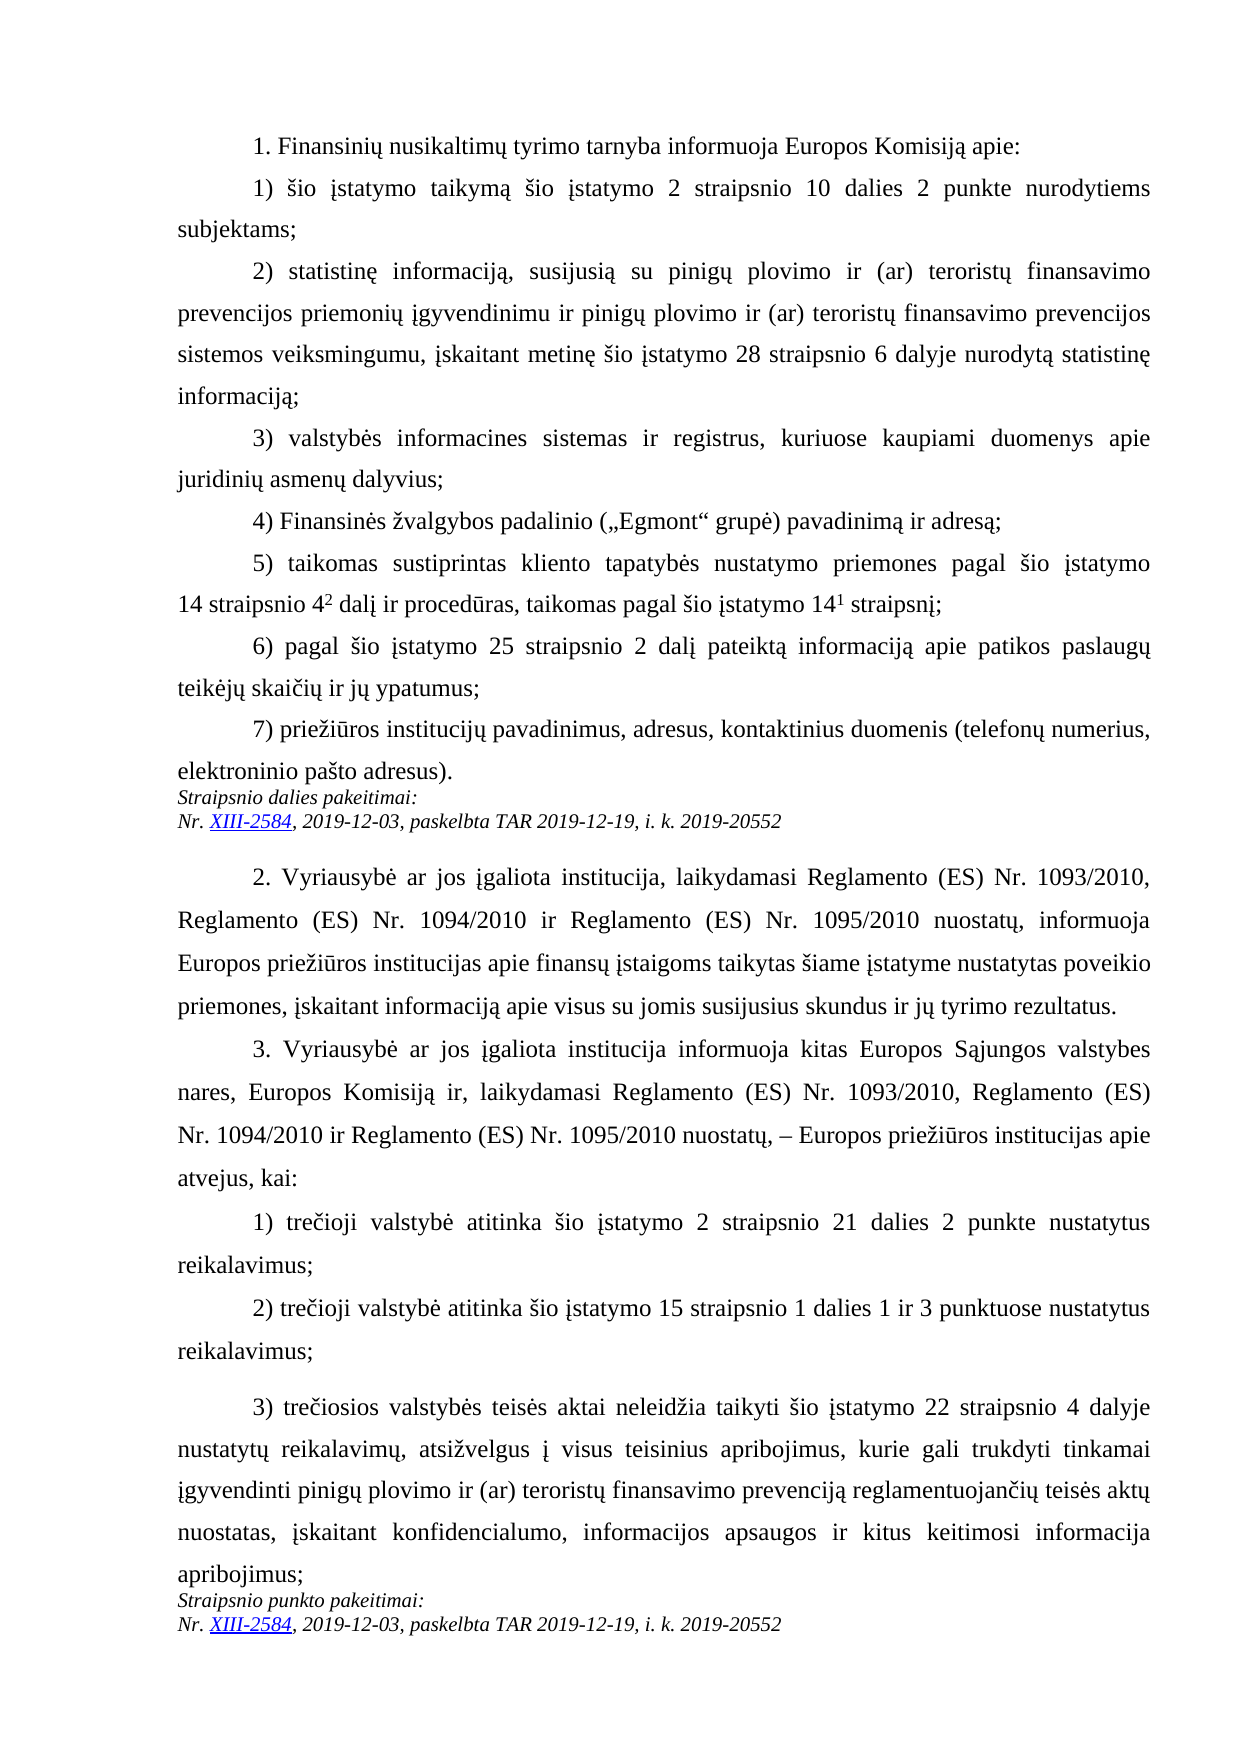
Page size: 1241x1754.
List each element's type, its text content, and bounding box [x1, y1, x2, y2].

text 6) pagal šio įstatymo 25 straipsnio 2 dalį pateiktą informaciją apie patikos paslaugų teikėjų skaičių ir jų ypatumus; [177, 618, 1152, 701]
text 5) taikomas sustiprintas kliento tapatybės nustatymo priemones pagal šio įstatymo 14 straipsnio 42 dalį ir procedūras, taikomas pagal šio įstatymo 141 straipsnį; [177, 535, 1152, 618]
text 3) trečiosios valstybės teisės aktai neleidžia taikyti šio įstatymo 22 straipsnio 4 dalyje nustatytų reikalavimų, atsižvelgus į visus teisinius apribojimus, kurie gali trukdyti tinkamai įgyvendinti pinigų plovimo ir (ar) teroristų finansavimo prevenciją reglamentuojančių teisės aktų nuostatas, įskaitant konfidencialumo, informacijos apsaugos ir kitus keitimosi informacija apribojimus; [177, 1379, 1152, 1587]
text 3) valstybės informacines sistemas ir registrus, kuriuose kaupiami duomenys apie juridinių asmenų dalyvius; [177, 410, 1152, 493]
text Nr. XIII-2584, 2019-12-03, paskelbta TAR 2019-12-19, i. k. 2019-20552 [177, 1612, 1152, 1636]
text 2) statistinę informaciją, susijusią su pinigų plovimo ir (ar) teroristų finansavimo prevencijos priemonių įgyvendinimu ir pinigų plovimo ir (ar) teroristų finansavimo prevencijos sistemos veiksmingumu, įskaitant metinę šio įstatymo 28 straipsnio 6 dalyje nurodytą statistinę informaciją; [177, 243, 1152, 410]
text 7) priežiūros institucijų pavadinimus, adresus, kontaktinius duomenis (telefonų numerius, elektroninio pašto adresus). [177, 701, 1152, 785]
text 1) trečioji valstybė atitinka šio įstatymo 2 straipsnio 21 dalies 2 punkte nustatytus reikalavimus; [177, 1207, 1152, 1278]
text 4) Finansinės žvalgybos padalinio („Egmont“ grupė) pavadinimą ir adresą; [177, 493, 1152, 535]
text Straipsnio dalies pakeitimai: [177, 785, 1152, 809]
text 2) trečioji valstybė atitinka šio įstatymo 15 straipsnio 1 dalies 1 ir 3 punktuose nustatytus reikalavimus; [177, 1293, 1152, 1365]
text Nr. XIII-2584, 2019-12-03, paskelbta TAR 2019-12-19, i. k. 2019-20552 [177, 809, 1152, 833]
text 1) šio įstatymo taikymą šio įstatymo 2 straipsnio 10 dalies 2 punkte nurodytiems subjektams; [177, 160, 1152, 243]
text 3. Vyriausybė ar jos įgaliota institucija informuoja kitas Europos Sąjungos valstybes nares, Europos Komisiją ir, laikydamasi Reglamento (ES) Nr. 1093/2010, Reglamento (ES) Nr. 1094/2010 ir Reglamento (ES) Nr. 1095/2010 nuostatų, – Europos priežiūros institucijas apie atvejus, kai: [177, 1034, 1152, 1192]
text 1. Finansinių nusikaltimų tyrimo tarnyba informuoja Europos Komisiją apie: [177, 118, 1152, 160]
text 2. Vyriausybė ar jos įgaliota institucija, laikydamasi Reglamento (ES) Nr. 1093/2010, Reglamento (ES) Nr. 1094/2010 ir Reglamento (ES) Nr. 1095/2010 nuostatų, informuoja Europos priežiūros institucijas apie finansų įstaigoms taikytas šiame įstatyme nustatytas poveikio priemones, įskaitant informaciją apie visus su jomis susijusius skundus ir jų tyrimo rezultatus. [177, 862, 1152, 1020]
text Straipsnio punkto pakeitimai: [177, 1587, 1152, 1612]
